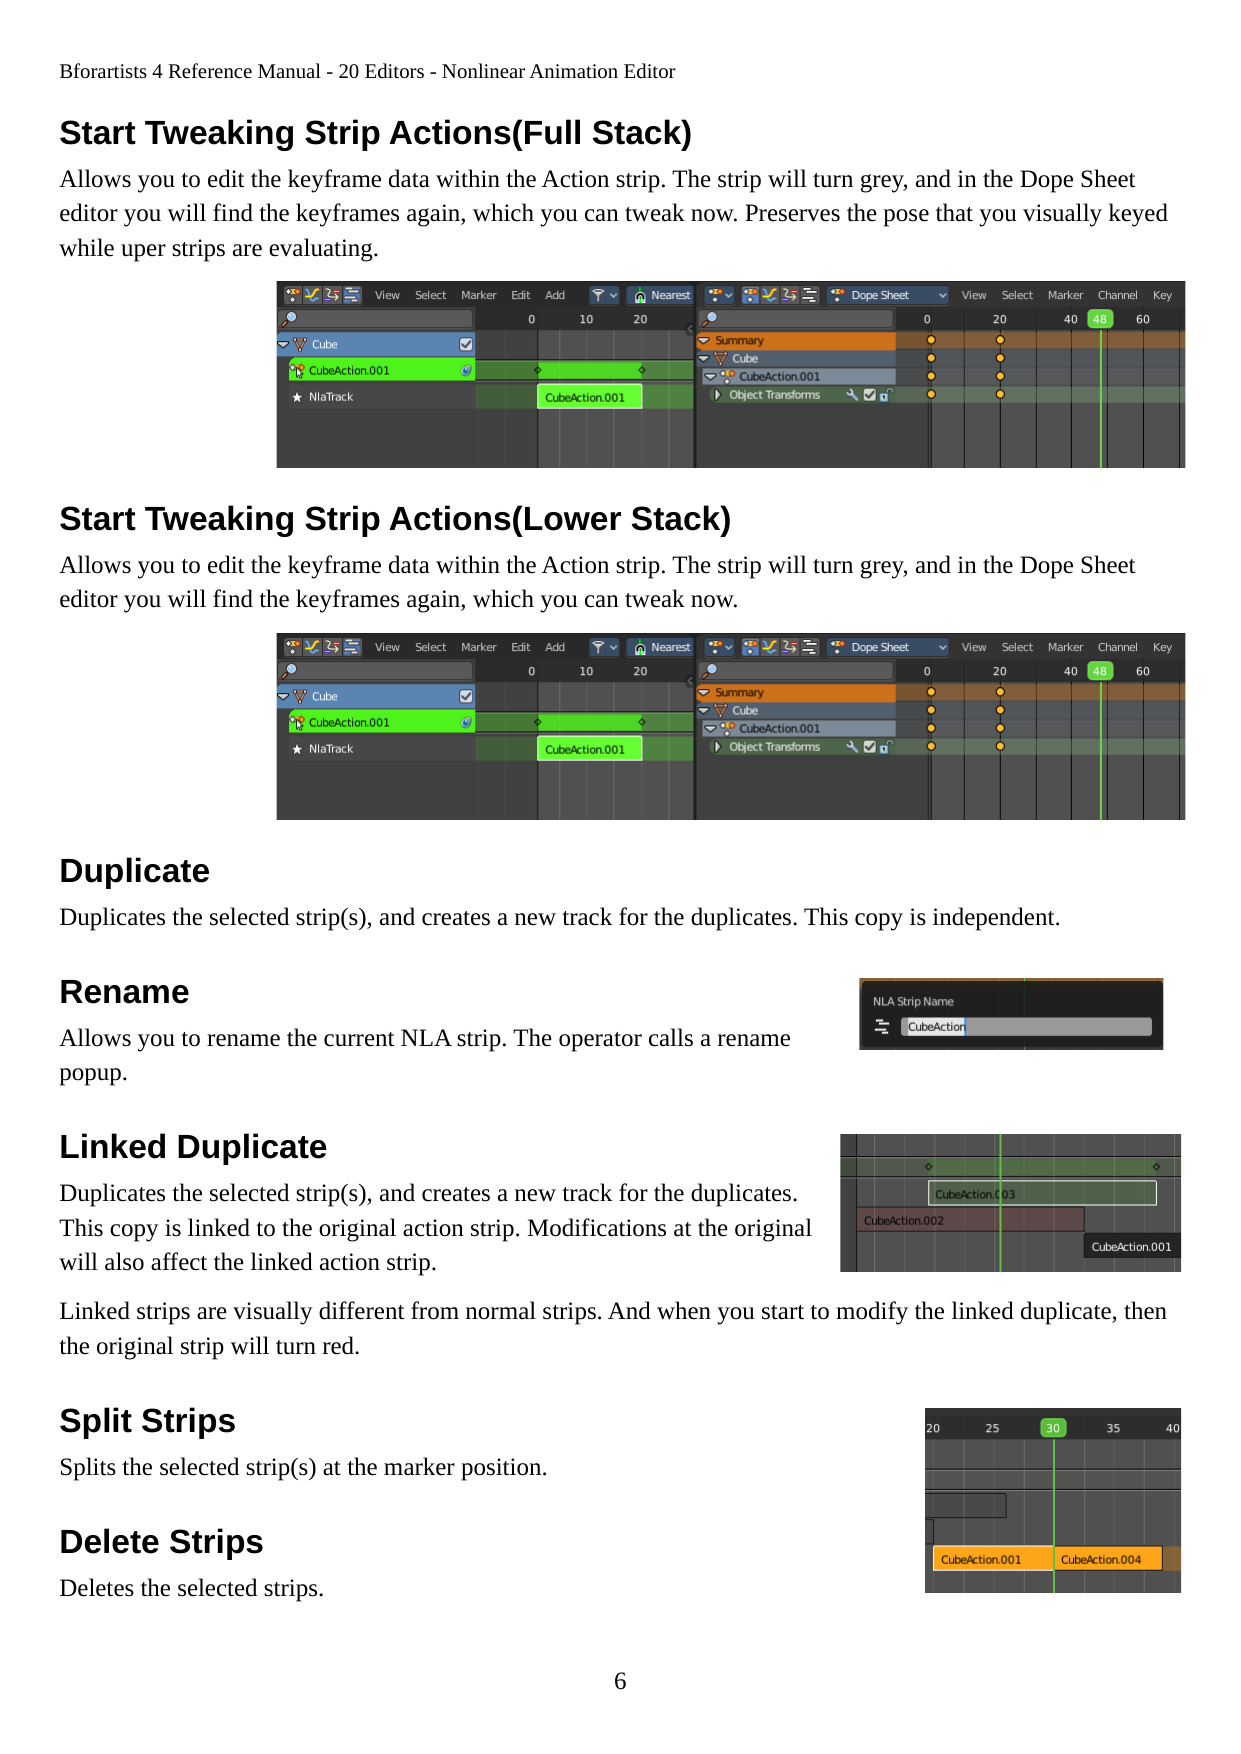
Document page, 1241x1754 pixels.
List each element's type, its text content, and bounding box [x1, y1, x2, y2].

subtitle Start Tweaking Strip Actions(Full Stack) [59, 113, 1181, 151]
text Linked strips are visually different from normal strips. And when you start to modify the linked duplicate, then the original strip will turn red. [59, 1296, 1181, 1359]
text Duplicates the selected strip(s), and creates a new track for the duplicates. This copy is linked to the original action strip. Modifications at the original will also affect the linked action strip. [59, 1178, 1181, 1276]
picture [276, 633, 1186, 820]
subtitle Duplicate [59, 851, 1181, 889]
subtitle Linked Duplicate [59, 1127, 1181, 1166]
text Allows you to edit the keyframe data within the Action strip. The strip will turn grey, and in the Dope Sheet editor you will find the keyframes again, which you can tweak now. Preserves the pose that you visually keyed while uper strips are evaluating. [59, 164, 1181, 261]
subtitle Delete Strips [59, 1522, 925, 1560]
text Splits the selected strip(s) at the marker position. [59, 1452, 925, 1481]
picture [859, 978, 1164, 1050]
picture [276, 281, 1186, 468]
subtitle Rename [59, 972, 1181, 1010]
subtitle Start Tweaking Strip Actions(Lower Stack) [59, 499, 1181, 537]
text Allows you to rename the current NLA strip. The operator calls a rename popup. [59, 1023, 1181, 1086]
text Allows you to edit the keyframe data within the Action strip. The strip will turn grey, and in the Dope Sheet editor you will find the keyframes again, which you can tweak now. [59, 550, 1181, 613]
text Deletes the selected strips. [59, 1573, 1181, 1602]
picture [925, 1408, 1182, 1593]
subtitle Split Strips [59, 1401, 1181, 1439]
picture [840, 1134, 1182, 1272]
text Duplicates the selected strip(s), and creates a new track for the duplicates. This copy is independent. [59, 902, 1181, 931]
